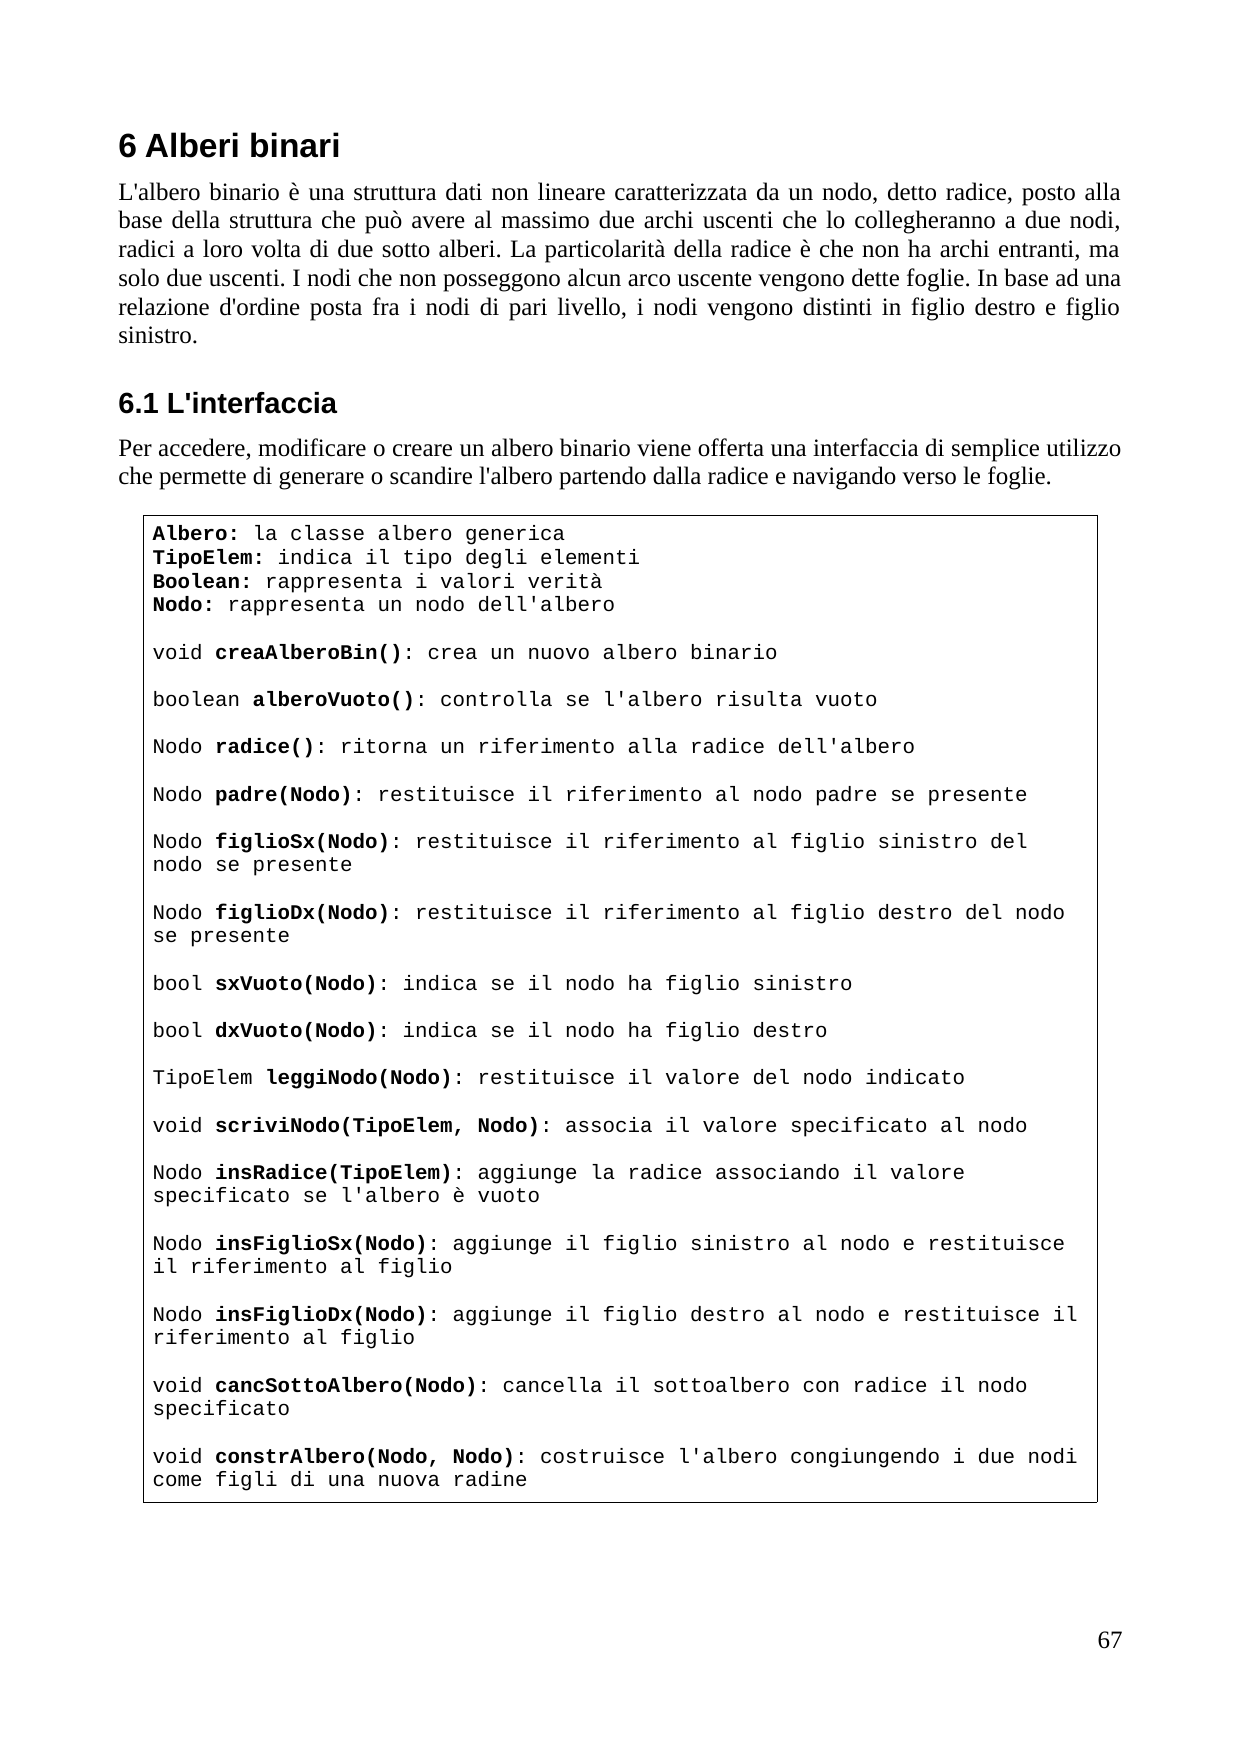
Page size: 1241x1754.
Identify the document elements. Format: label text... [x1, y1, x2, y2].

text L'albero binario è una struttura dati non lineare caratterizzata da un nodo, detto radice, posto alla base della struttura che può avere al massimo due archi uscenti che lo collegheranno a due nodi, radici a loro volta di due sotto alberi. La particolarità della radice è che non ha archi entranti, ma solo due uscenti. I nodi che non posseggono alcun arco uscente vengono dette foglie. In base ad una relazione d'ordine posta fra i nodi di pari livello, i nodi vengono distinti in figlio destro e figlio sinistro. [118, 177, 1122, 349]
text void creaAlberoBin(): crea un nuovo albero binario [152, 642, 1088, 665]
text Nodo insFiglioDx(Nodo): aggiunge il figlio destro al nodo e restituisce il riferimento al figlio [152, 1304, 1088, 1351]
text TipoElem leggiNodo(Nodo): restituisce il valore del nodo indicato [152, 1067, 1088, 1091]
text Nodo figlioDx(Nodo): restituisce il riferimento al figlio destro del nodo se presente [152, 902, 1088, 949]
text Nodo insFiglioSx(Nodo): aggiunge il figlio sinistro al nodo e restituisce il riferimento al figlio [152, 1233, 1088, 1280]
text Albero: la classe albero generica [152, 523, 1088, 547]
text Nodo figlioSx(Nodo): restituisce il riferimento al figlio sinistro del nodo se presente [152, 831, 1088, 878]
text Boolean: rappresenta i valori verità [152, 571, 1088, 594]
text Nodo radice(): ritorna un riferimento alla radice dell'albero [152, 736, 1088, 760]
text TipoElem: indica il tipo degli elementi [152, 547, 1088, 571]
text bool sxVuoto(Nodo): indica se il nodo ha figlio sinistro [152, 973, 1088, 996]
text void cancSottoAlbero(Nodo): cancella il sottoalbero con radice il nodo specificato [152, 1375, 1088, 1422]
text Nodo padre(Nodo): restituisce il riferimento al nodo padre se presente [152, 783, 1088, 807]
text boolean alberoVuoto(): controlla se l'albero risulta vuoto [152, 689, 1088, 713]
subtitle 6 Alberi binari [118, 125, 1122, 164]
text Nodo: rappresenta un nodo dell'albero [152, 594, 1088, 618]
text void constrAlbero(Nodo, Nodo): costruisce l'albero congiungendo i due nodi come figli di una nuova radine [152, 1446, 1088, 1493]
subtitle 6.1 L'interfaccia [118, 387, 1122, 420]
text bool dxVuoto(Nodo): indica se il nodo ha figlio destro [152, 1020, 1088, 1044]
text void scriviNodo(TipoElem, Nodo): associa il valore specificato al nodo [152, 1114, 1088, 1138]
text Nodo insRadice(TipoElem): aggiunge la radice associando il valore specificato se l'albero è vuoto [152, 1162, 1088, 1209]
text Per accedere, modificare o creare un albero binario viene offerta una interfaccia di semplice utilizzo che permette di generare o scandire l'albero partendo dalla radice e navigando verso le foglie. [118, 433, 1122, 490]
